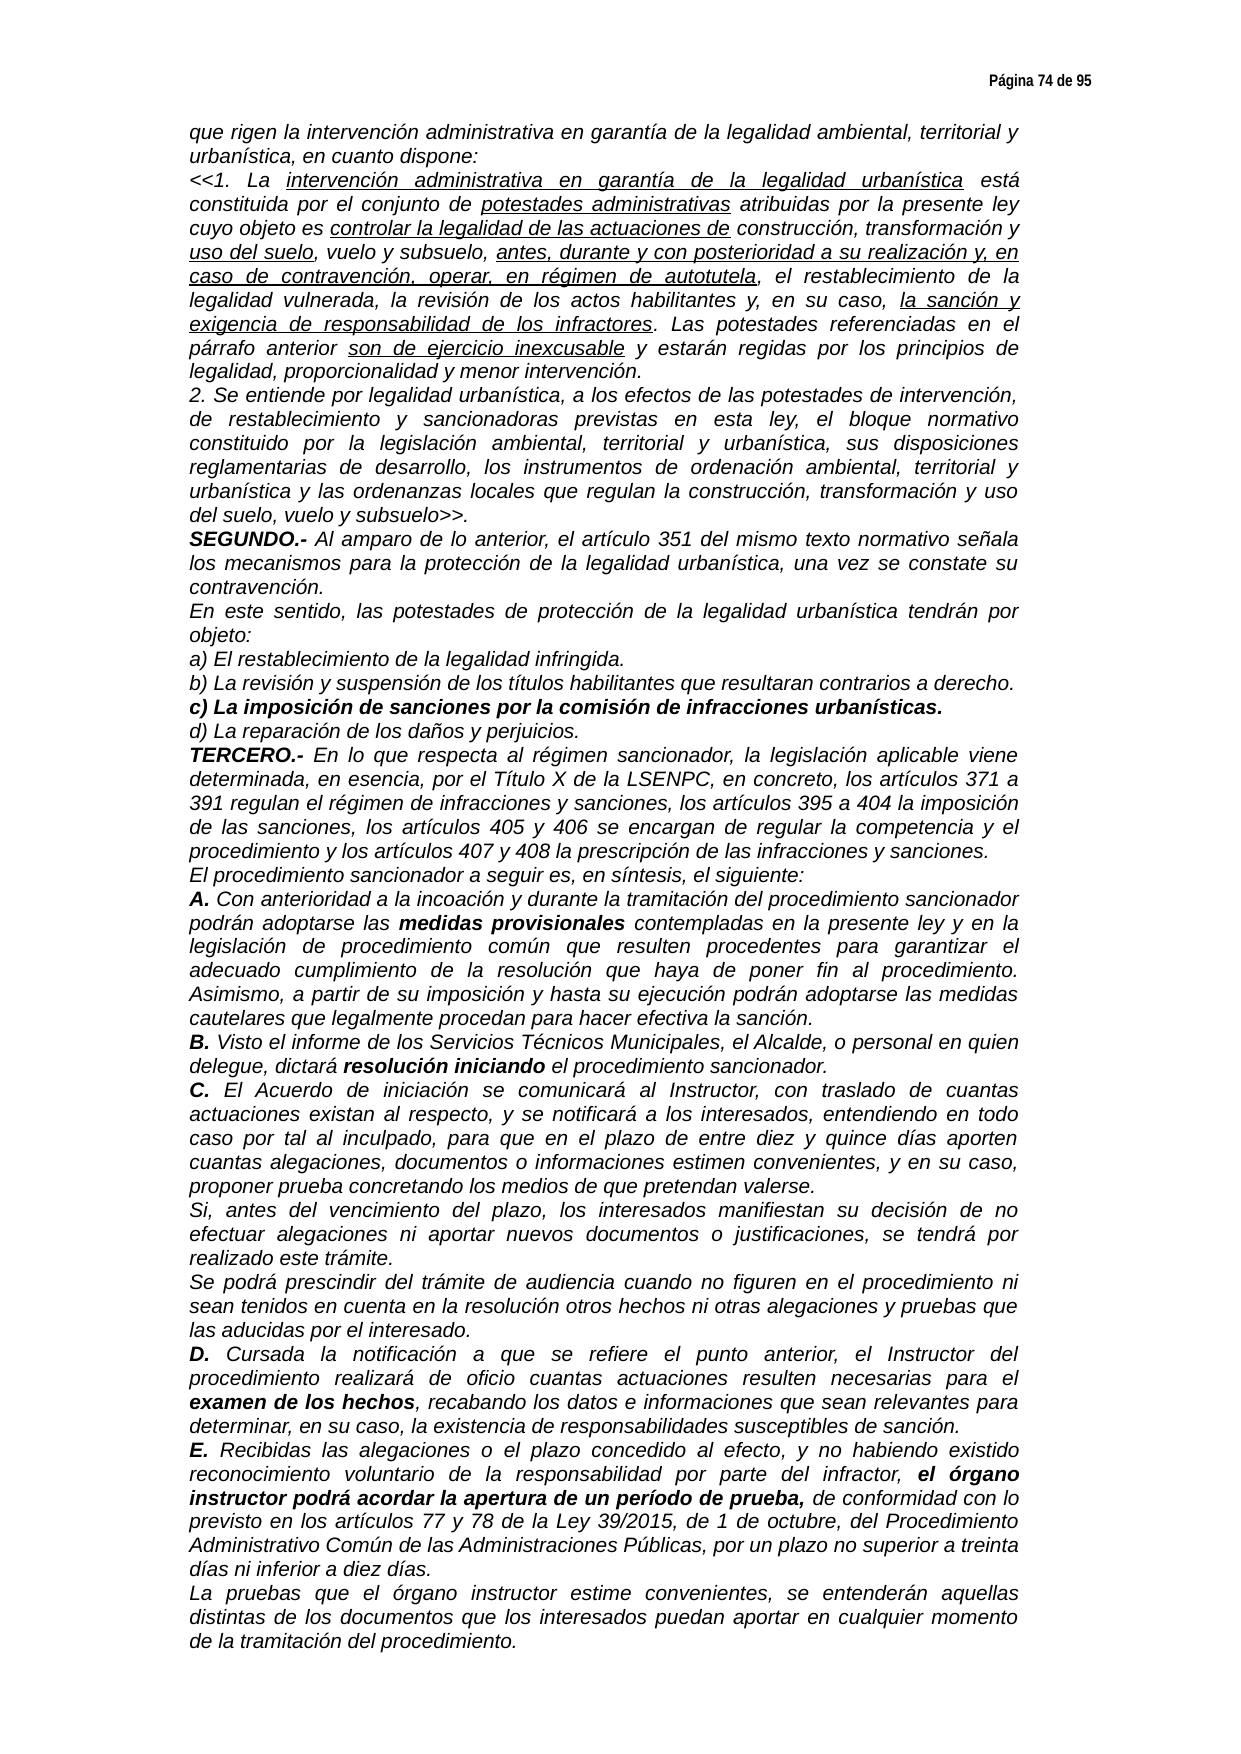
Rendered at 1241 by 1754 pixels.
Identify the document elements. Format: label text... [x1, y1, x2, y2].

text El procedimiento sancionador a seguir es, en síntesis, el siguiente: [189, 862, 1022, 886]
text E. Recibidas las alegaciones o el plazo concedido al efecto, y no habiendo existido reconocimiento voluntario de la responsabilidad por parte del infractor, el órgano instructor podrá acordar la apertura de un período de prueba, de conformidad con lo previsto en los artículos 77 y 78 de la Ley 39/2015, de 1 de octubre, del Procedimiento Administrativo Común de las Administraciones Públicas, por un plazo no superior a treinta días ni inferior a diez días. [189, 1437, 1022, 1581]
text SEGUNDO.- Al amparo de lo anterior, el artículo 351 del mismo texto normativo señala los mecanismos para la protección de la legalidad urbanística, una vez se constate su contravención. [189, 527, 1022, 599]
text a) El restablecimiento de la legalidad infringida. [189, 647, 1022, 671]
text B. Visto el informe de los Servicios Técnicos Municipales, el Alcalde, o personal en quien delegue, dictará resolución iniciando el procedimiento sancionador. [189, 1030, 1022, 1078]
text La pruebas que el órgano instructor estime convenientes, se entenderán aquellas distintas de los documentos que los interesados puedan aportar en cualquier momento de la tramitación del procedimiento. [189, 1581, 1022, 1653]
text b) La revisión y suspensión de los títulos habilitantes que resultaran contrarios a derecho. [189, 671, 1022, 695]
text 2. Se entiende por legalidad urbanística, a los efectos de las potestades de intervención, de restablecimiento y sancionadoras previstas en esta ley, el bloque normativo constituido por la legislación ambiental, territorial y urbanística, sus disposiciones reglamentarias de desarrollo, los instrumentos de ordenación ambiental, territorial y urbanística y las ordenanzas locales que regulan la construcción, transformación y uso del suelo, vuelo y subsuelo>>. [189, 383, 1022, 527]
text que rigen la intervención administrativa en garantía de la legalidad ambiental, territorial y urbanística, en cuanto dispone: [189, 120, 1022, 168]
text A. Con anterioridad a la incoación y durante la tramitación del procedimiento sancionador podrán adoptarse las medidas provisionales contempladas en la presente ley y en la legislación de procedimiento común que resulten procedentes para garantizar el adecuado cumplimiento de la resolución que haya de poner fin al procedimiento. Asimismo, a partir de su imposición y hasta su ejecución podrán adoptarse las medidas cautelares que legalmente procedan para hacer efectiva la sanción. [189, 886, 1022, 1030]
text Si, antes del vencimiento del plazo, los interesados manifiestan su decisión de no efectuar alegaciones ni aportar nuevos documentos o justificaciones, se tendrá por realizado este trámite. [189, 1198, 1022, 1270]
text Se podrá prescindir del trámite de audiencia cuando no figuren en el procedimiento ni sean tenidos en cuenta en la resolución otros hechos ni otras alegaciones y pruebas que las aducidas por el interesado. [189, 1270, 1022, 1342]
text c) La imposición de sanciones por la comisión de infracciones urbanísticas. [189, 695, 1022, 719]
text d) La reparación de los daños y perjuicios. [189, 719, 1022, 743]
text TERCERO.- En lo que respecta al régimen sancionador, la legislación aplicable viene determinada, en esencia, por el Título X de la LSENPC, en concreto, los artículos 371 a 391 regulan el régimen de infracciones y sanciones, los artículos 395 a 404 la imposición de las sanciones, los artículos 405 y 406 se encargan de regular la competencia y el procedimiento y los artículos 407 y 408 la prescripción de las infracciones y sanciones. [189, 743, 1022, 862]
text <<1. La intervención administrativa en garantía de la legalidad urbanística está constituida por el conjunto de potestades administrativas atribuidas por la presente ley cuyo objeto es controlar la legalidad de las actuaciones de construcción, transformación y uso del suelo, vuelo y subsuelo, antes, durante y con posterioridad a su realización y, en caso de contravención, operar, en régimen de autotutela, el restablecimiento de la legalidad vulnerada, la revisión de los actos habilitantes y, en su caso, la sanción y exigencia de responsabilidad de los infractores. Las potestades referenciadas en el párrafo anterior son de ejercicio inexcusable y estarán regidas por los principios de legalidad, proporcionalidad y menor intervención. [189, 168, 1022, 383]
text En este sentido, las potestades de protección de la legalidad urbanística tendrán por objeto: [189, 599, 1022, 647]
text C. El Acuerdo de iniciación se comunicará al Instructor, con traslado de cuantas actuaciones existan al respecto, y se notificará a los interesados, entendiendo en todo caso por tal al inculpado, para que en el plazo de entre diez y quince días aporten cuantas alegaciones, documentos o informaciones estimen convenientes, y en su caso, proponer prueba concretando los medios de que pretendan valerse. [189, 1078, 1022, 1198]
text D. Cursada la notificación a que se refiere el punto anterior, el Instructor del procedimiento realizará de oficio cuantas actuaciones resulten necesarias para el examen de los hechos, recabando los datos e informaciones que sean relevantes para determinar, en su caso, la existencia de responsabilidades susceptibles de sanción. [189, 1342, 1022, 1437]
